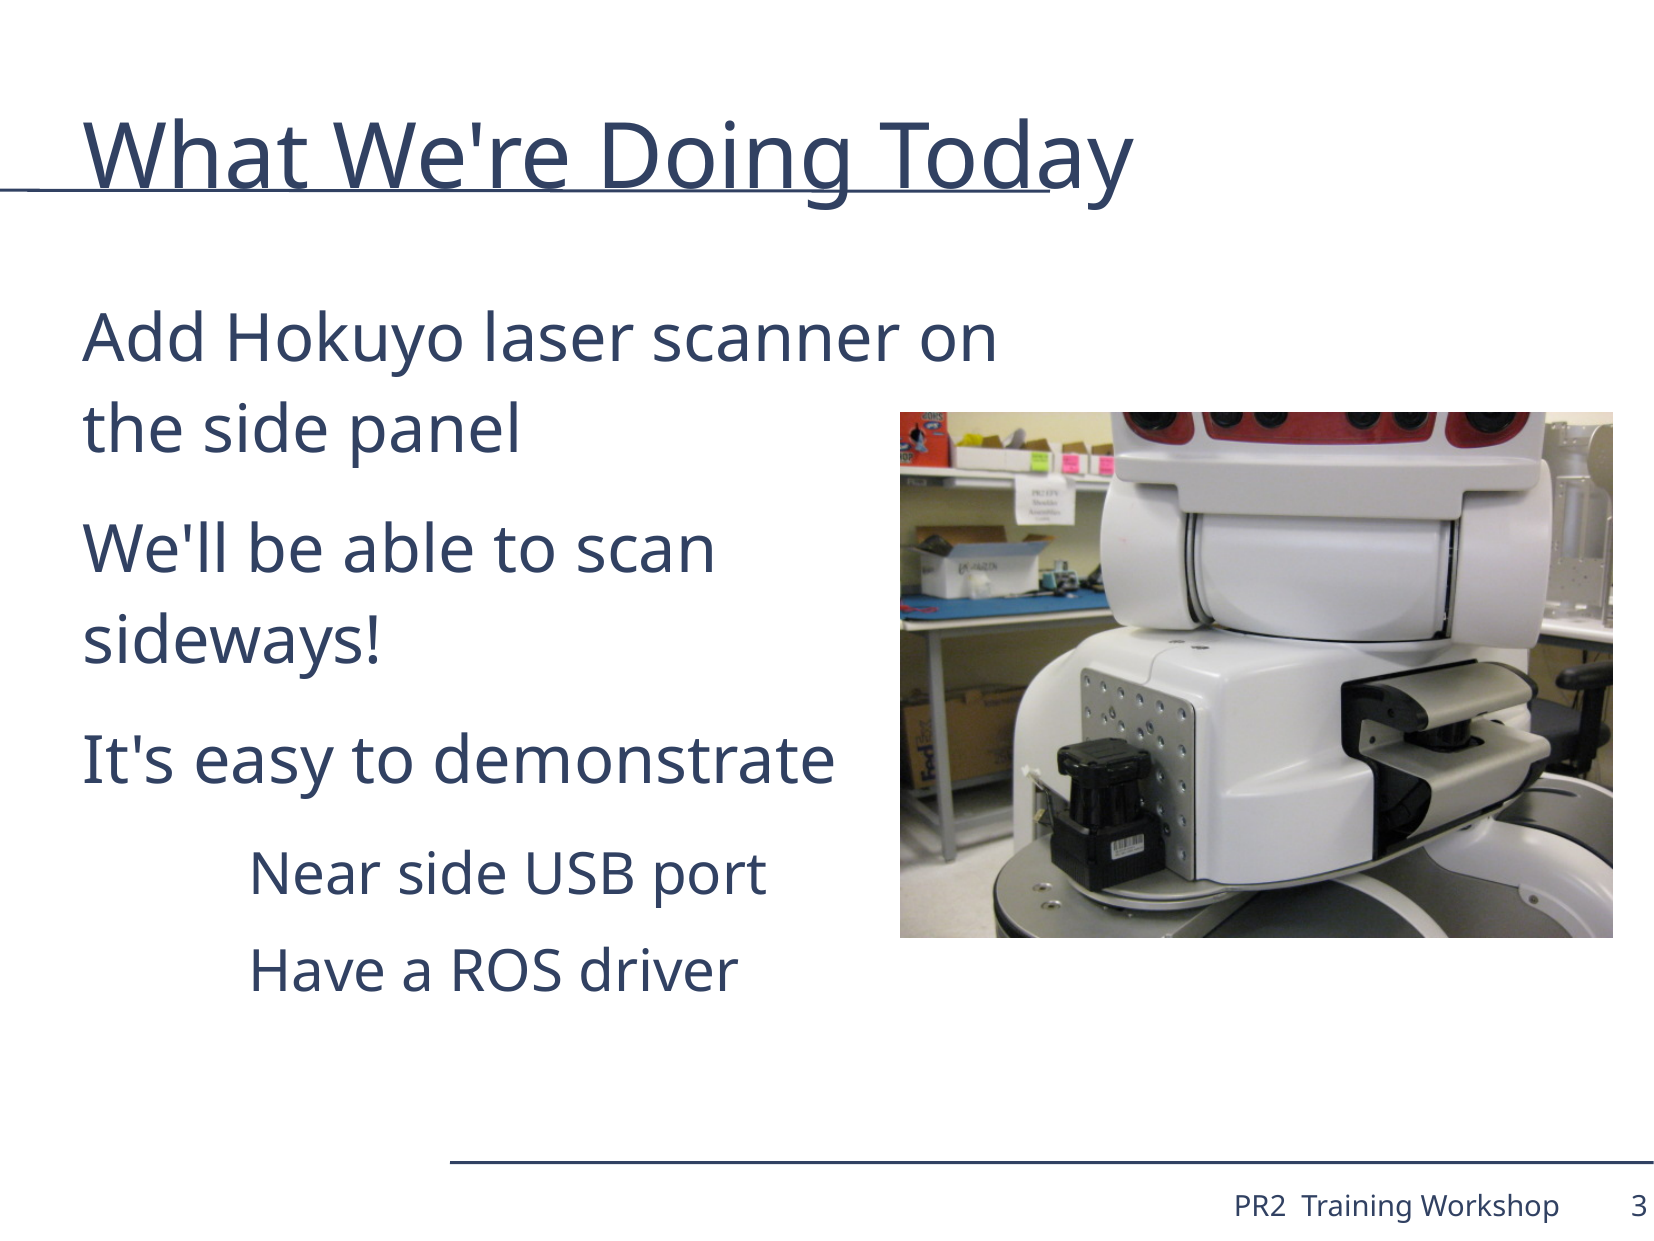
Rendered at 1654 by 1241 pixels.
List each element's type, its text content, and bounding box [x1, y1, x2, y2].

list Add Hokuyo laser scanner on the side panel We'll be able to scan sideways! It's easy to demonstrate Near side USB port Have a ROS driver [82, 290, 1013, 1094]
title What We're Doing Today [82, 49, 1571, 257]
picture [900, 412, 1613, 938]
